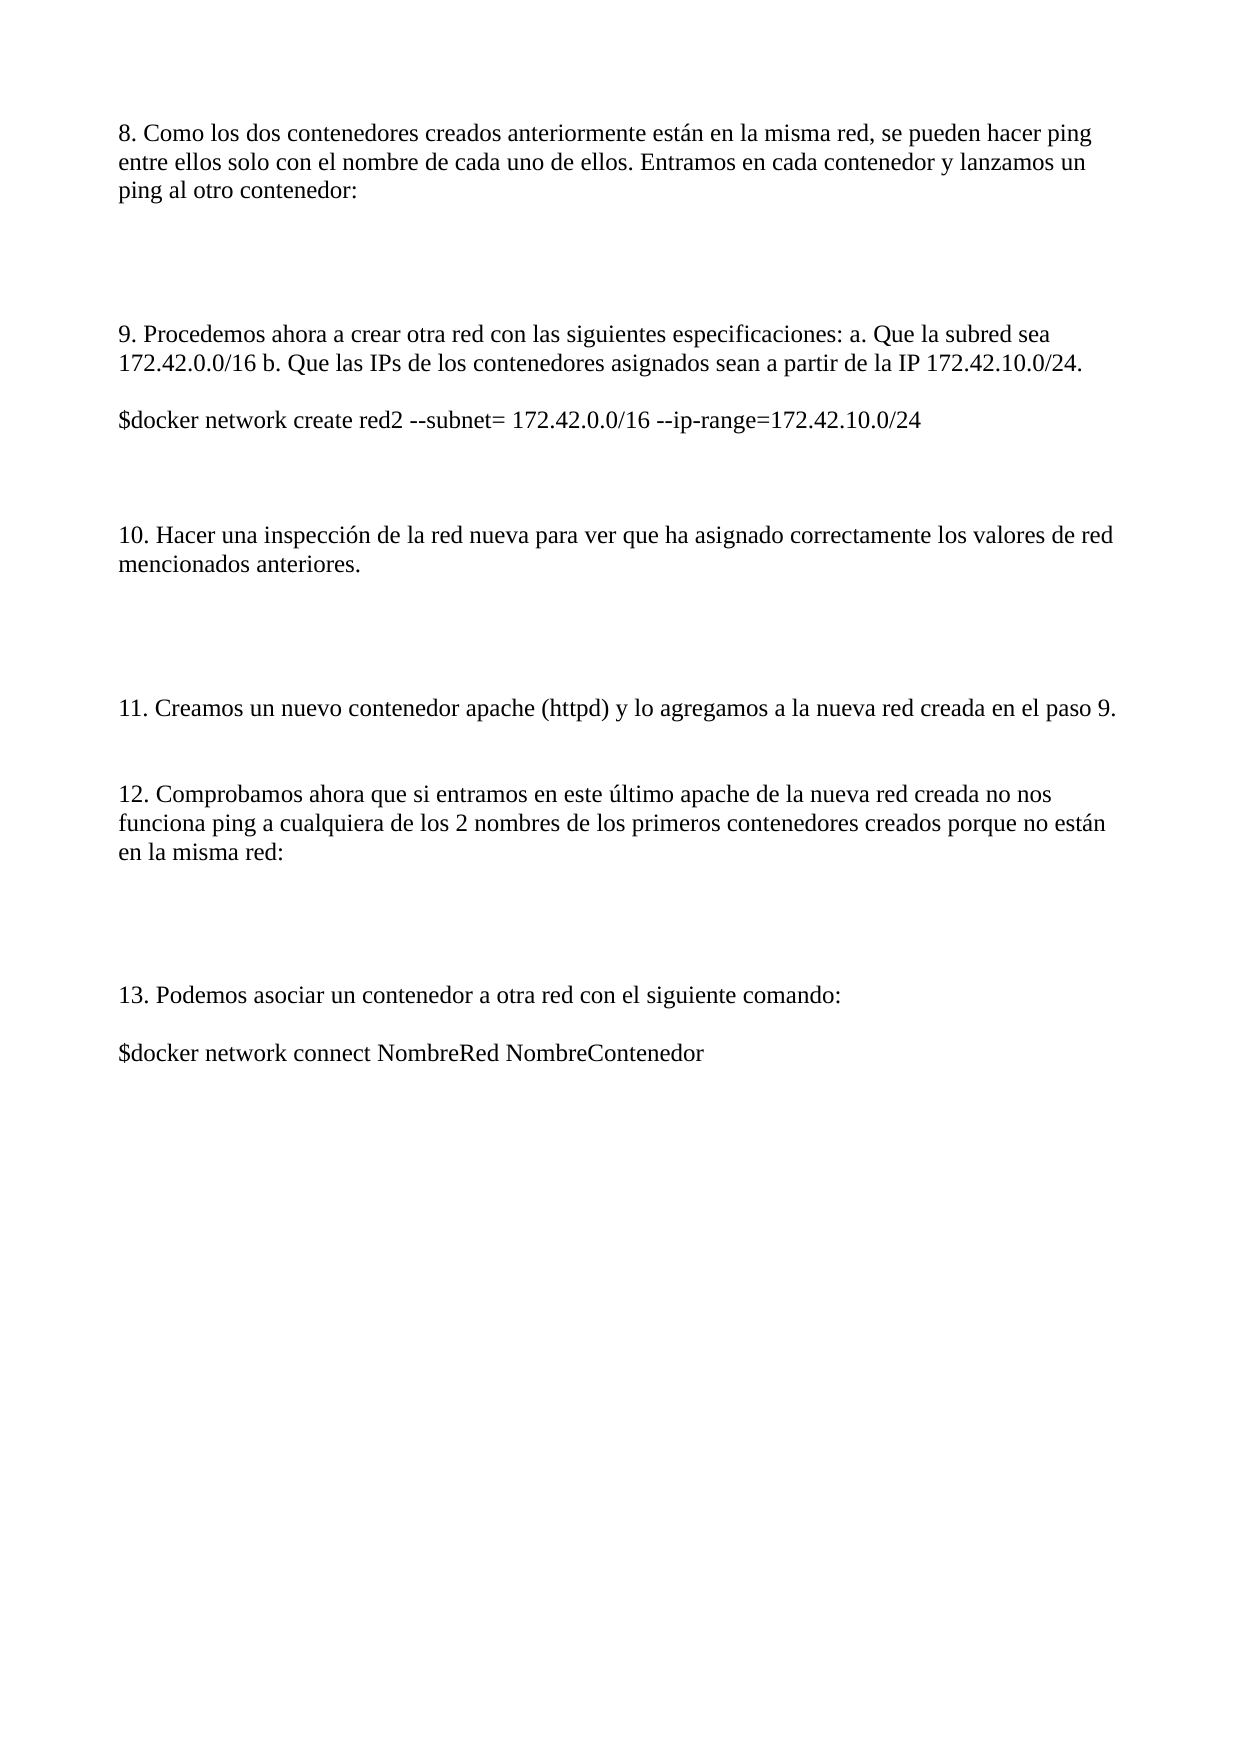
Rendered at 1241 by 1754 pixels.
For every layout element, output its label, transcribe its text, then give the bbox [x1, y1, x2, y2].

text $docker network create red2 --subnet= 172.42.0.0/16 --ip-range=172.42.10.0/24 [118, 406, 1122, 434]
text 10. Hacer una inspección de la red nueva para ver que ha asignado correctamente los valores de red mencionados anteriores. [118, 521, 1122, 578]
text 11. Creamos un nuevo contenedor apache (httpd) y lo agregamos a la nueva red creada en el paso 9. [118, 693, 1122, 722]
text 13. Podemos asociar un contenedor a otra red con el siguiente comando: [118, 981, 1122, 1009]
text 12. Comprobamos ahora que si entramos en este último apache de la nueva red creada no nos funciona ping a cualquiera de los 2 nombres de los primeros contenedores creados porque no están en la misma red: [118, 779, 1122, 866]
text 9. Procedemos ahora a crear otra red con las siguientes especificaciones: a. Que la subred sea 172.42.0.0/16 b. Que las IPs de los contenedores asignados sean a partir de la IP 172.42.10.0/24. [118, 319, 1122, 377]
text 8. Como los dos contenedores creados anteriormente están en la misma red, se pueden hacer ping entre ellos solo con el nombre de cada uno de ellos. Entramos en cada contenedor y lanzamos un ping al otro contenedor: [118, 118, 1122, 204]
text $docker network connect NombreRed NombreContenedor [118, 1038, 1122, 1067]
